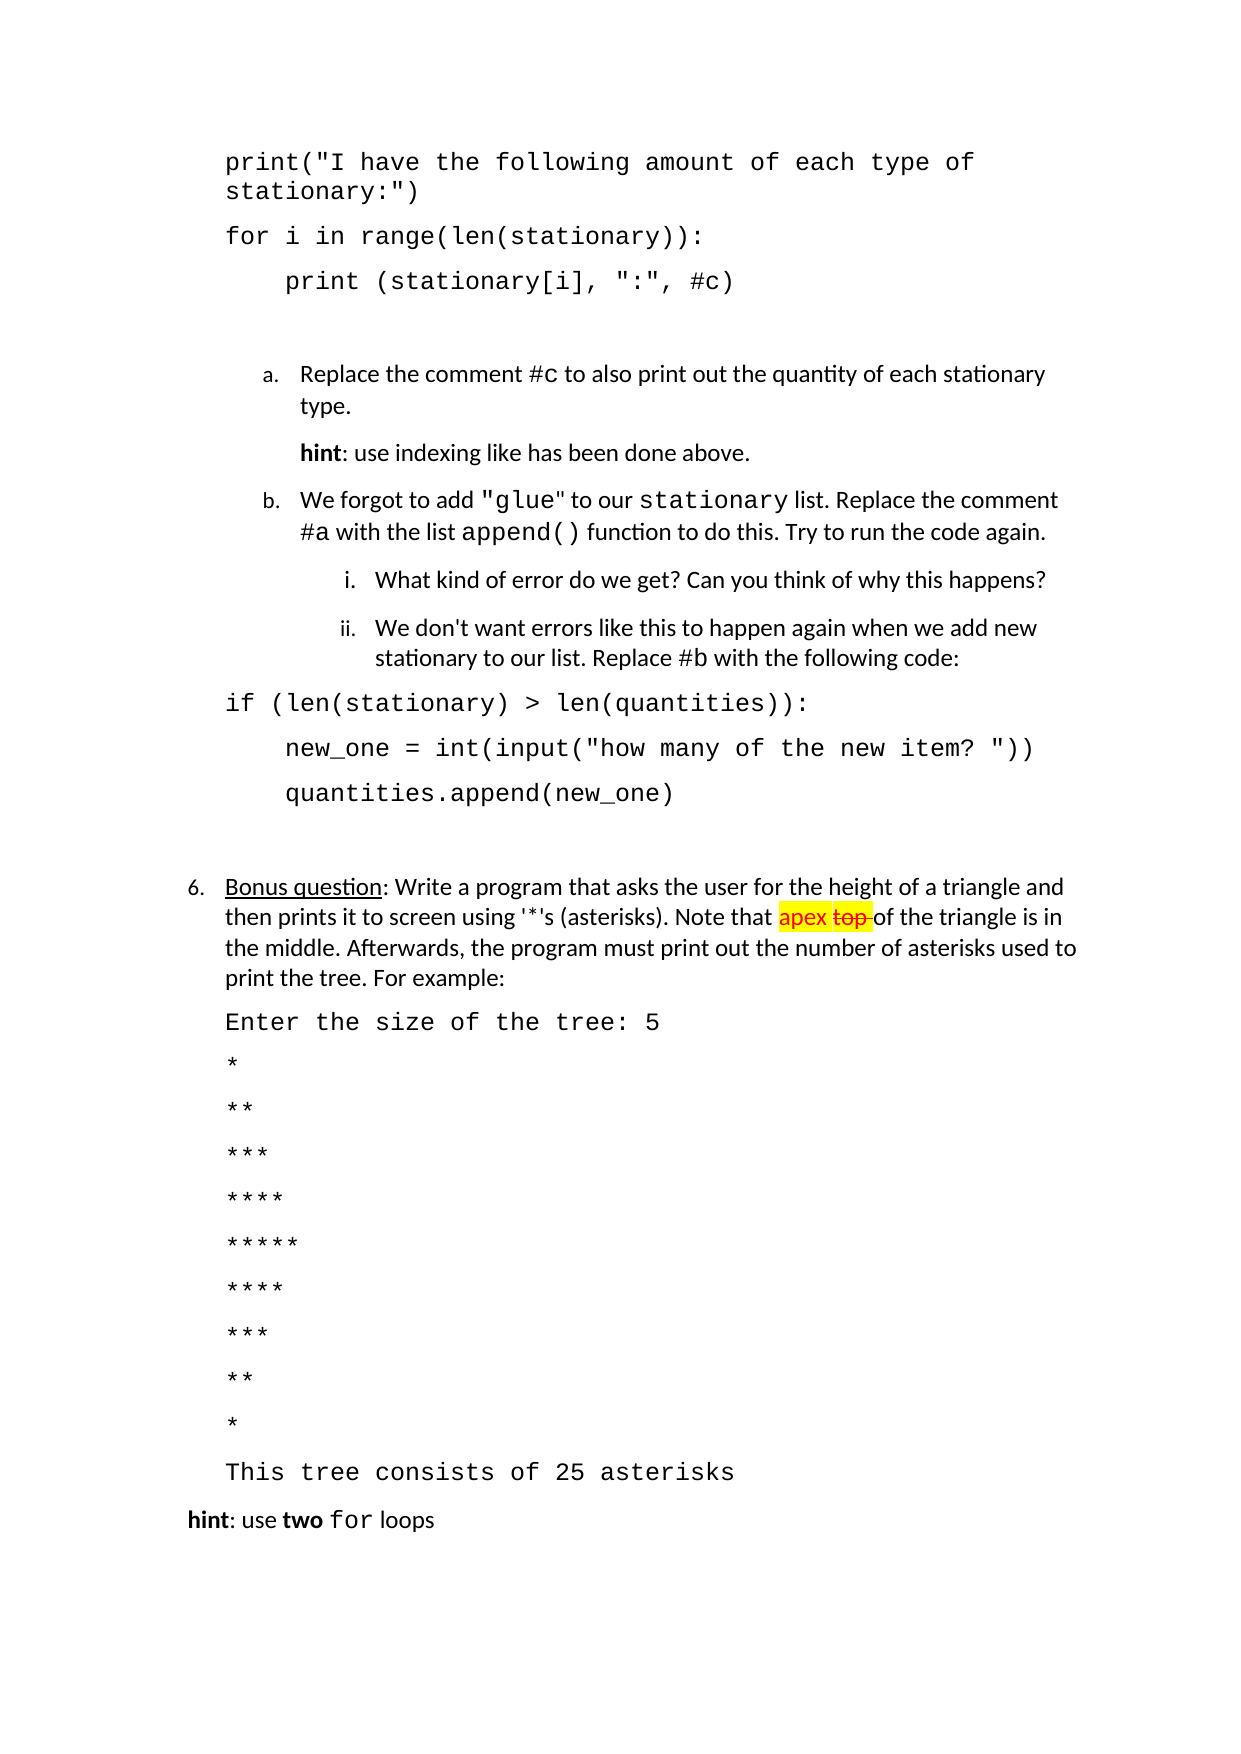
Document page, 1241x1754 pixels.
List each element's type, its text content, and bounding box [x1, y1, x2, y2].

list What kind of error do we get? Can you think of why this happens? [356, 565, 1090, 595]
list We don't want errors like this to happen again when we add new stationary to our list. Replace #b with the following code: [356, 612, 1090, 674]
list Bonus question: Write a program that asks the user for the height of a triangle and then prints it to screen using '*'s (asterisks). Note that apex top of the triangle is in the middle. Afterwards, the program must print out the number of asterisks used to print the tree. For example: [187, 871, 1090, 993]
list hint: use indexing like has been done above. [300, 437, 1090, 468]
text ***** [225, 1234, 1090, 1263]
text if (len(stationary) > len(quantities)): [225, 691, 1090, 719]
text * [225, 1414, 1090, 1443]
text for i in range(len(stationary)): [225, 223, 1090, 252]
text quantities.append(new_one) [225, 781, 1090, 809]
text *** [225, 1324, 1090, 1353]
text print (stationary[i], ":", #c) [225, 268, 1090, 297]
text **** [225, 1279, 1090, 1308]
text ** [225, 1369, 1090, 1398]
text print("I have the following amount of each type of stationary:") [225, 150, 1090, 207]
list We forgot to add "glue" to our stationary list. Replace the comment #a with the list append() function to do this. Try to run the code again. [262, 484, 1090, 548]
text *** [225, 1144, 1090, 1173]
list Replace the comment #c to also print out the quantity of each stationary type. [262, 358, 1090, 421]
text hint: use two for loops [187, 1504, 1090, 1536]
text new_one = int(input("how many of the new item? ")) [225, 736, 1090, 764]
text ** [225, 1099, 1090, 1128]
text * [225, 1054, 1090, 1083]
text **** [225, 1189, 1090, 1218]
text This tree consists of 25 asterisks [225, 1459, 1090, 1488]
text Enter the size of the tree: 5 [225, 1009, 1090, 1038]
